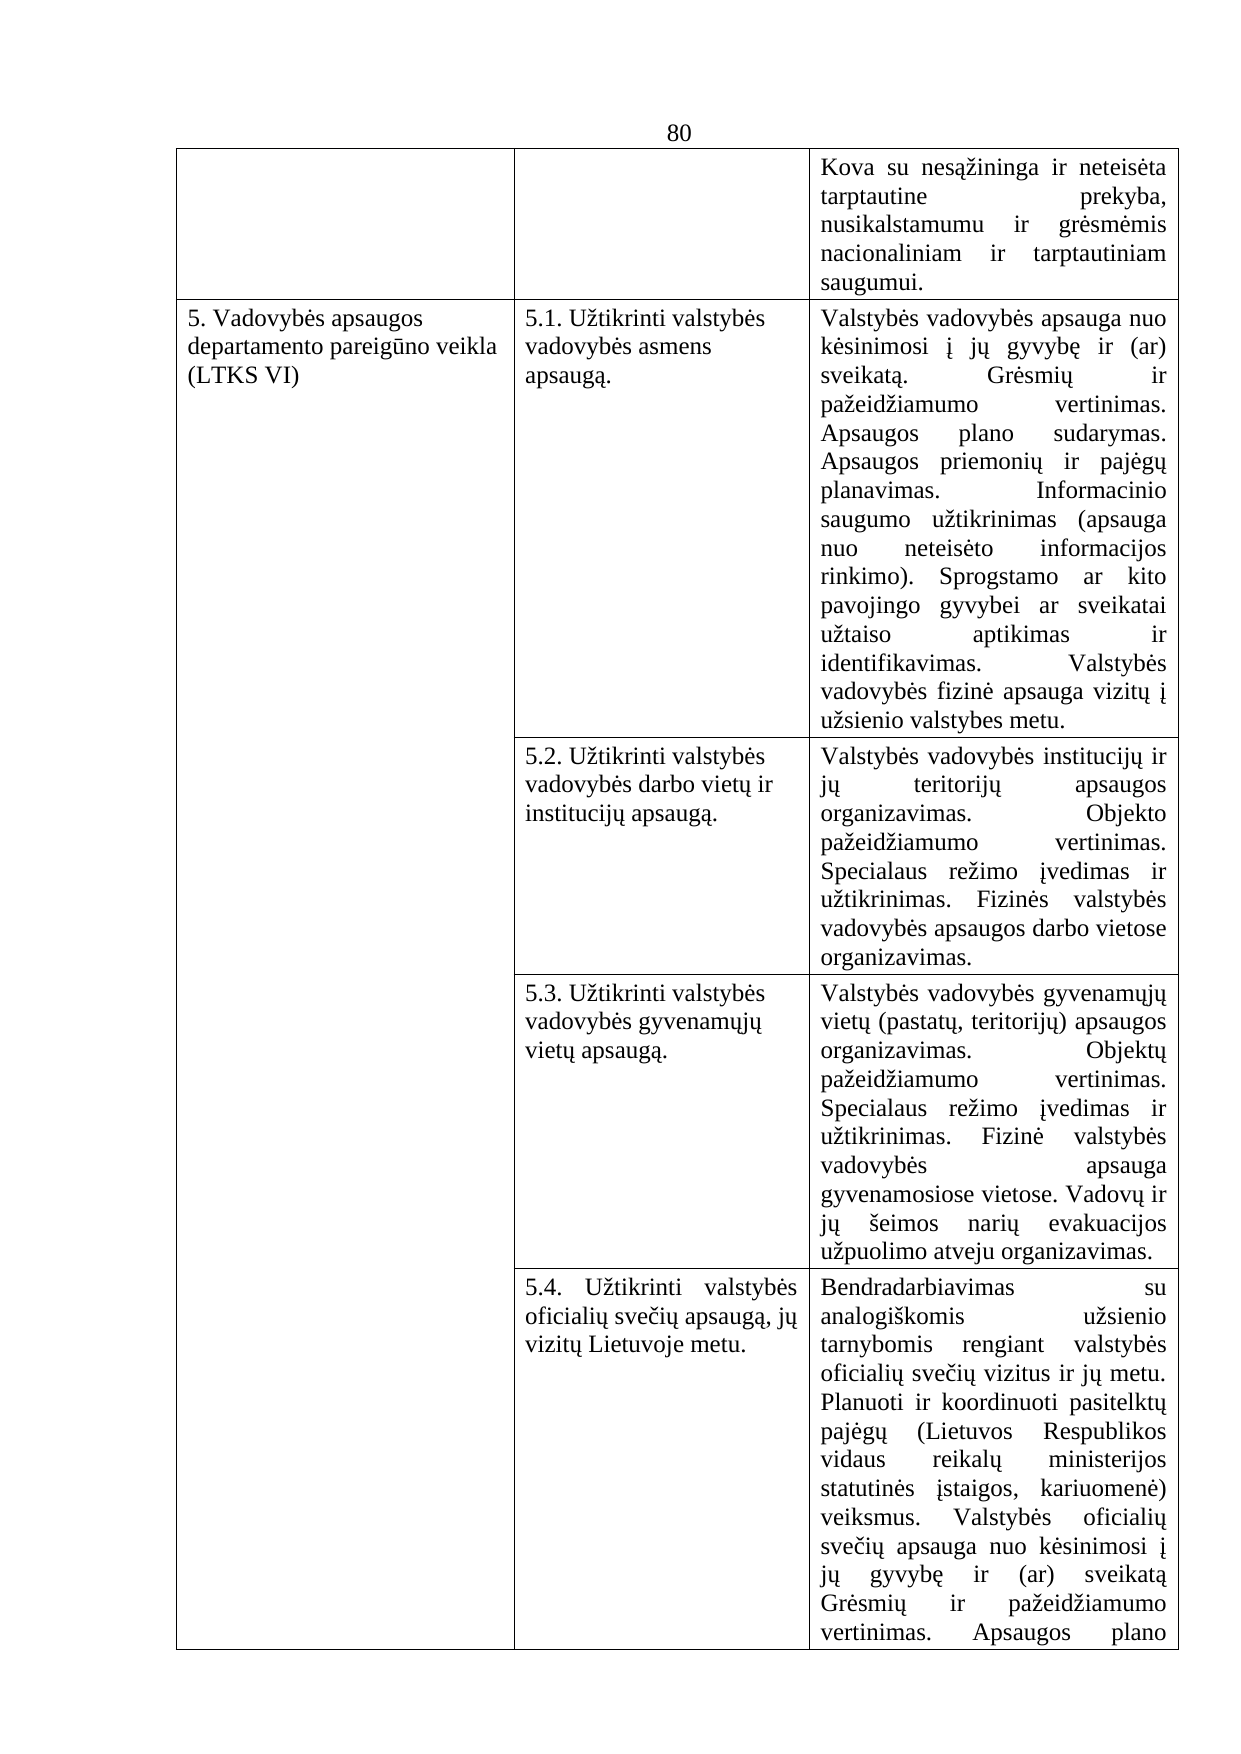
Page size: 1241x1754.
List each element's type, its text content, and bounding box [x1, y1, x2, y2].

table_cell 5.4. Užtikrinti valstybės oficialių svečių apsaugą, jų vizitų Lietuvoje metu. [515, 1269, 809, 1649]
table_cell Kova su nesąžininga ir neteisėta tarptautine prekyba, nusikalstamumu ir grėsmėmis nacionaliniam ir tarptautiniam saugumui. [810, 149, 1178, 299]
table_cell 5.3. Užtikrinti valstybės vadovybės gyvenamųjų vietų apsaugą. [515, 975, 809, 1268]
table_cell Valstybės vadovybės institucijų ir jų teritorijų apsaugos organizavimas. Objekto pažeidžiamumo vertinimas. Specialaus režimo įvedimas ir užtikrinimas. Fizinės valstybės vadovybės apsaugos darbo vietose organizavimas. [810, 738, 1178, 974]
table_cell [177, 149, 514, 299]
table_cell 5.2. Užtikrinti valstybės vadovybės darbo vietų ir institucijų apsaugą. [515, 738, 809, 974]
table_cell [515, 149, 809, 299]
table_cell Valstybės vadovybės gyvenamųjų vietų (pastatų, teritorijų) apsaugos organizavimas. Objektų pažeidžiamumo vertinimas. Specialaus režimo įvedimas ir užtikrinimas. Fizinė valstybės vadovybės apsauga gyvenamosiose vietose. Vadovų ir jų šeimos narių evakuacijos užpuolimo atveju organizavimas. [810, 975, 1178, 1268]
table_cell 5.1. Užtikrinti valstybės vadovybės asmens apsaugą. [515, 300, 809, 737]
table_cell Valstybės vadovybės apsauga nuo kėsinimosi į jų gyvybę ir (ar) sveikatą. Grėsmių ir pažeidžiamumo vertinimas. Apsaugos plano sudarymas. Apsaugos priemonių ir pajėgų planavimas. Informacinio saugumo užtikrinimas (apsauga nuo neteisėto informacijos rinkimo). Sprogstamo ar kito pavojingo gyvybei ar sveikatai užtaiso aptikimas ir identifikavimas. Valstybės vadovybės fizinė apsauga vizitų į užsienio valstybes metu. [810, 300, 1178, 737]
table_cell Bendradarbiavimas su analogiškomis užsienio tarnybomis rengiant valstybės oficialių svečių vizitus ir jų metu. Planuoti ir koordinuoti pasitelktų pajėgų (Lietuvos Respublikos vidaus reikalų ministerijos statutinės įstaigos, kariuomenė) veiksmus. Valstybės oficialių svečių apsauga nuo kėsinimosi į jų gyvybę ir (ar) sveikatą Grėsmių ir pažeidžiamumo vertinimas. Apsaugos plano [810, 1269, 1178, 1649]
table_cell 5. Vadovybės apsaugos departamento pareigūno veikla (LTKS VI) [177, 300, 514, 1649]
